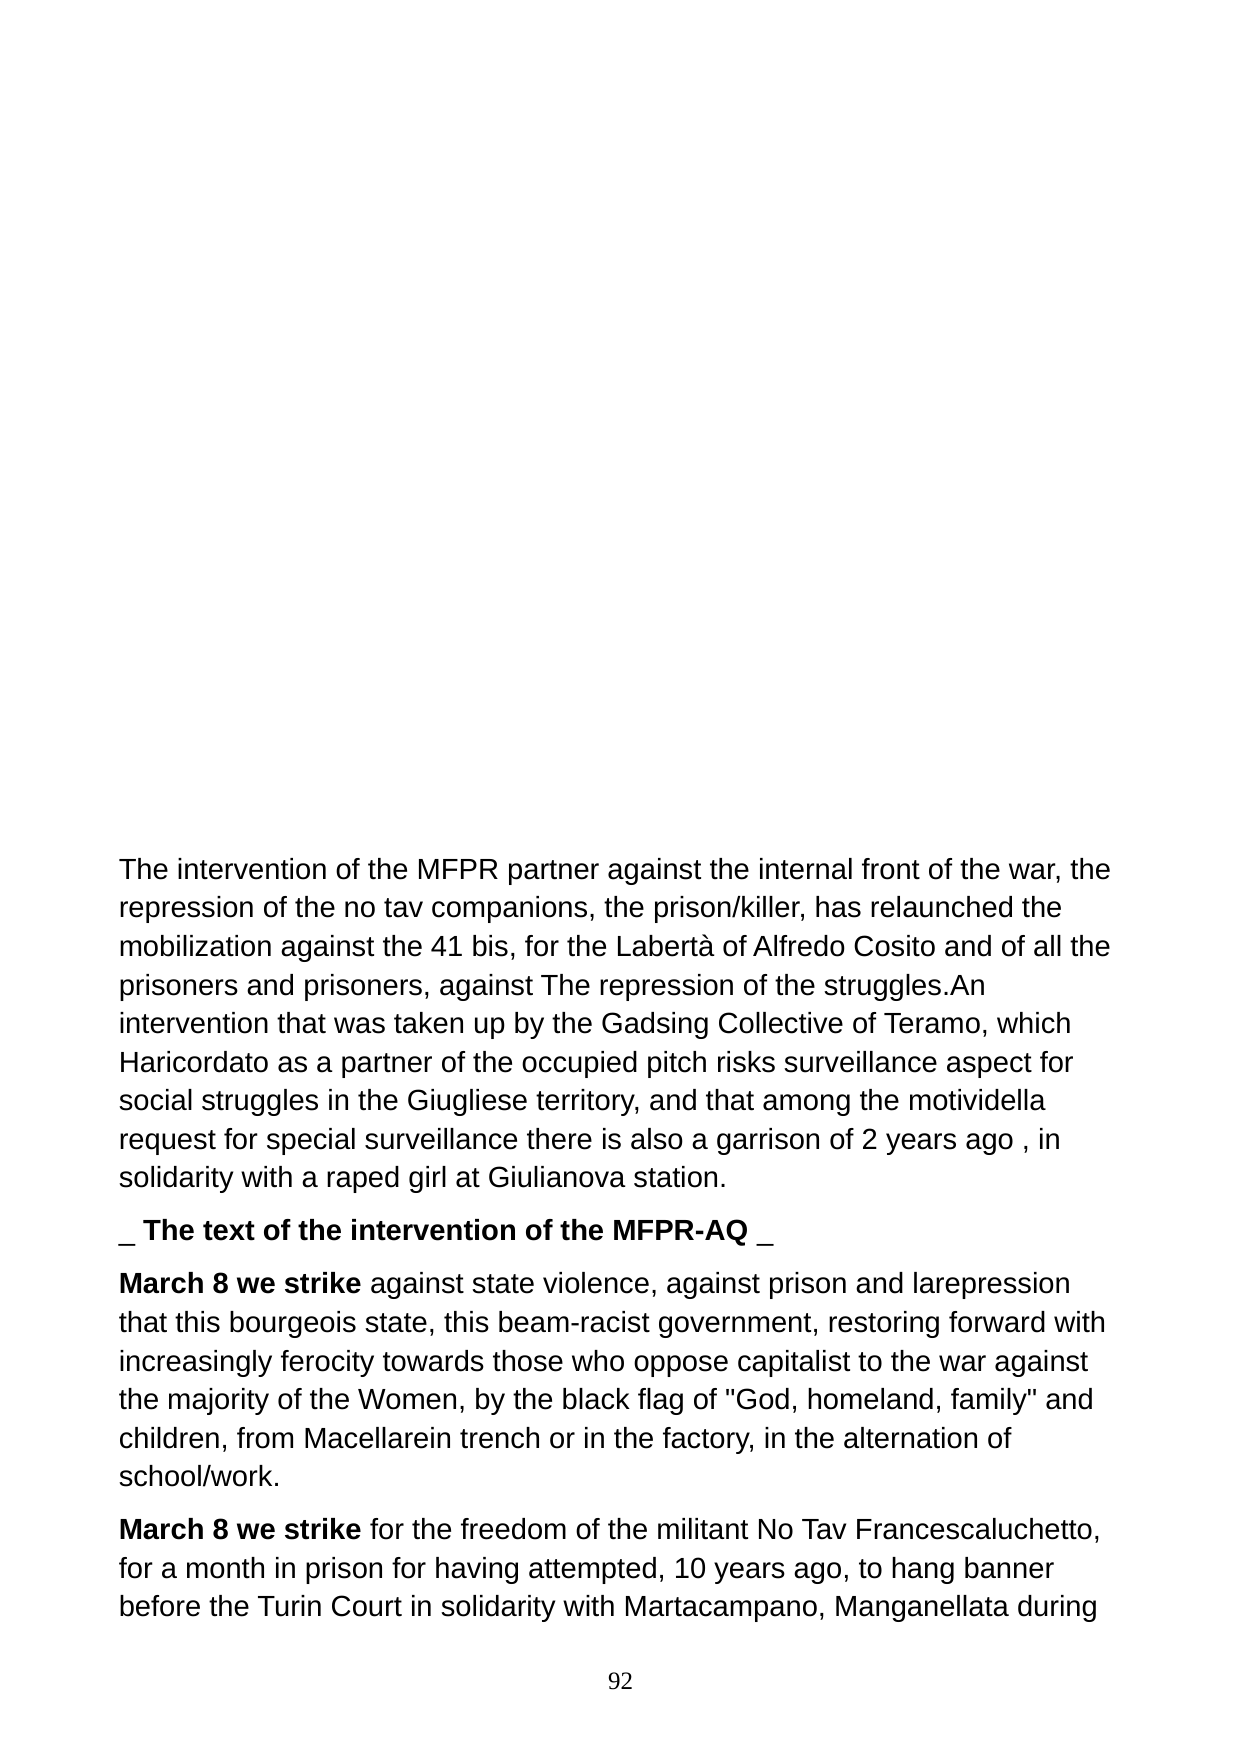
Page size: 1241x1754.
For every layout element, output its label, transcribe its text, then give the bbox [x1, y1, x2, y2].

text _ The text of the intervention of the MFPR-AQ _ [118, 1213, 1122, 1247]
text March 8 we strike for the freedom of the militant No Tav Francescaluchetto, for a month in prison for having attempted, 10 years ago, to hang banner before the Turin Court in solidarity with Martacampano, Manganellata during [118, 1512, 1122, 1623]
text March 8 we strike against state violence, against prison and larepression that this bourgeois state, this beam-racist government, restoring forward with increasingly ferocity towards those who oppose capitalist to the war against the majority of the Women, by the black flag of "God, homeland, family" and children, from Macellarein trench or in the factory, in the alternation of school/work. [118, 1267, 1122, 1493]
text The intervention of the MFPR partner against the internal front of the war, the repression of the no tav companions, the prison/killer, has relaunched the mobilization against the 41 bis, for the Labertà of Alfredo Cosito and of all the prisoners and prisoners, against The repression of the struggles.An intervention that was taken up by the Gadsing Collective of Teramo, which Haricordato as a partner of the occupied pitch risks surveillance aspect for social struggles in the Giugliese territory, and that among the motividella request for special surveillance there is also a garrison of 2 years ago , in solidarity with a raped girl at Giulianova station. [118, 118, 1122, 1194]
